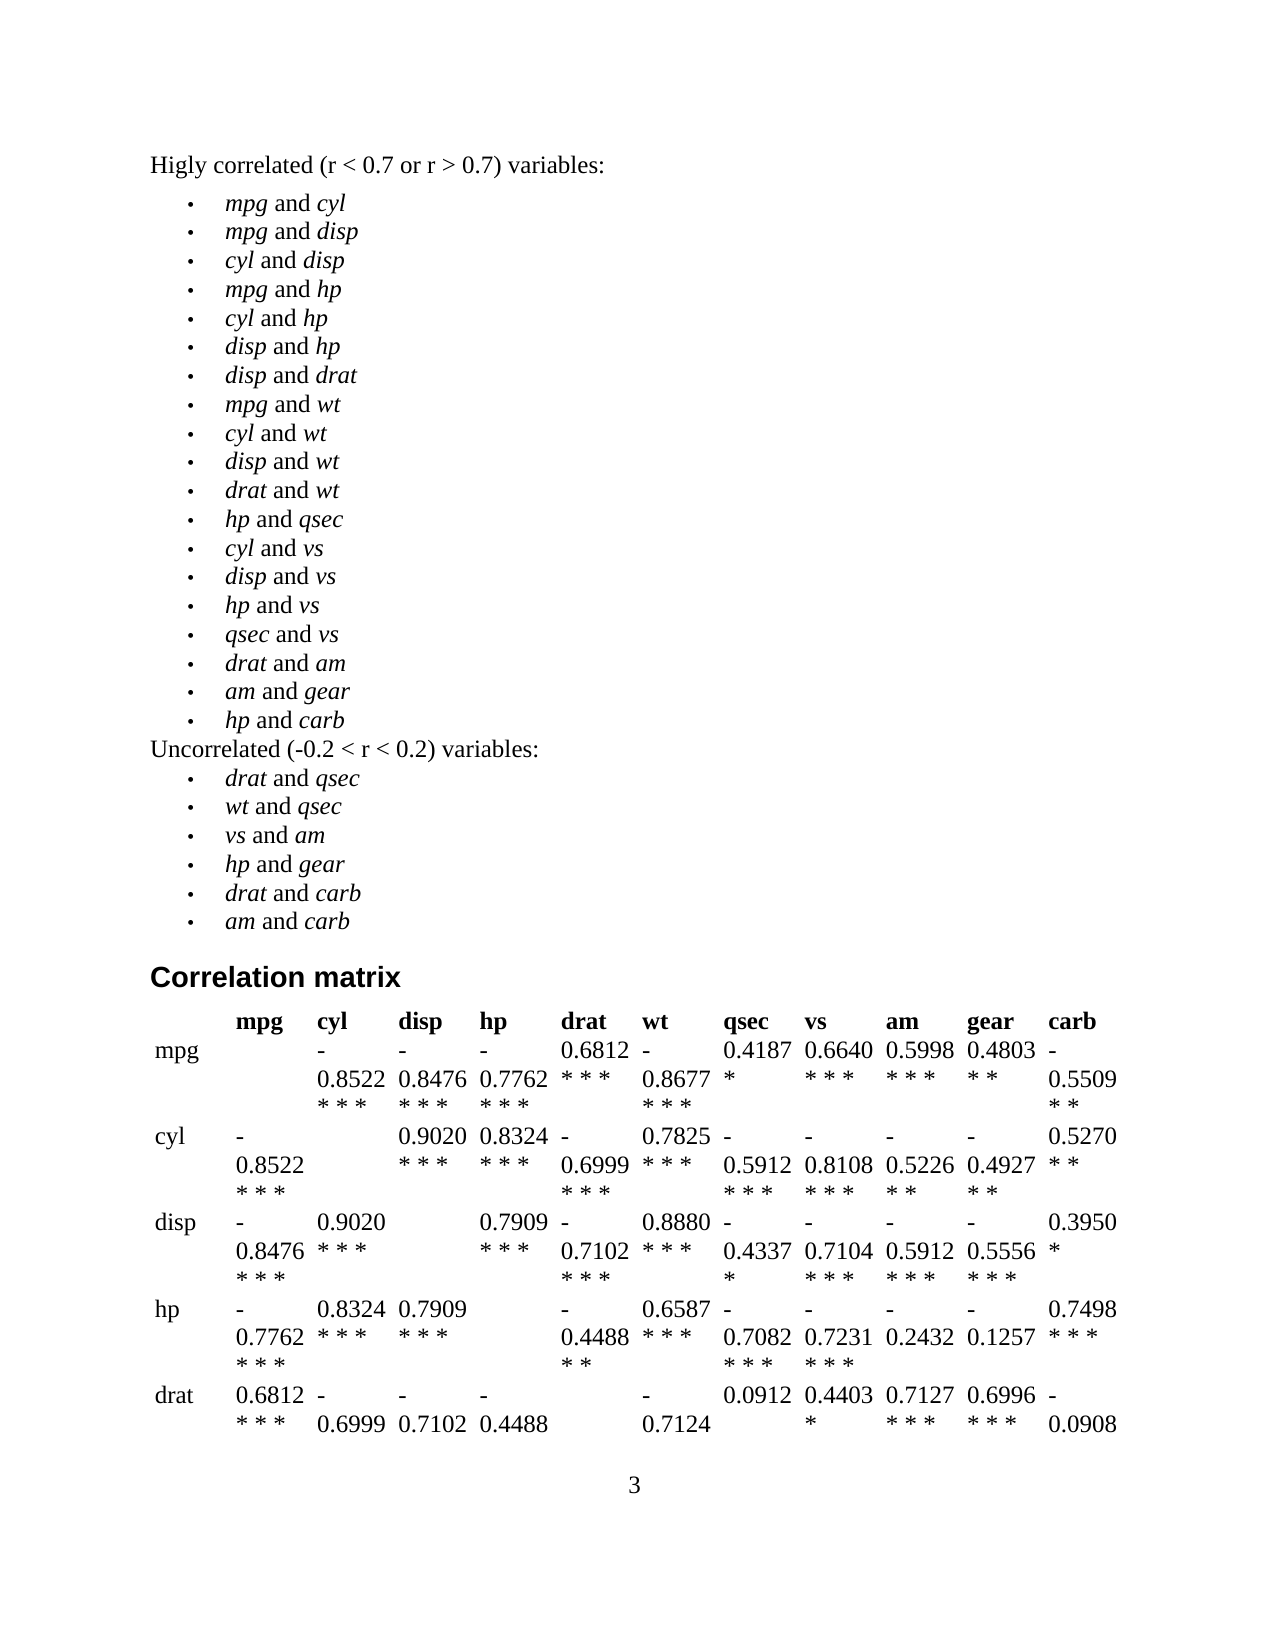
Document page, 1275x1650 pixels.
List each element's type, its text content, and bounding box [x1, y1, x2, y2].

table_cell -0.4337 * [719, 1208, 800, 1294]
list disp and hp [187, 331, 1125, 360]
table_cell mpg [150, 1035, 231, 1121]
list drat and qsec [187, 763, 1125, 791]
list am and gear [187, 676, 1125, 705]
table_cell -0.2432 [881, 1294, 962, 1380]
list hp and qsec [187, 504, 1125, 533]
table_cell -0.5509 * * [1044, 1035, 1125, 1121]
table_cell -0.7762 * * * [231, 1294, 312, 1380]
table_cell hp [150, 1294, 231, 1380]
table_cell 0.6996 * * * [963, 1380, 1044, 1437]
table_cell -0.6999 [313, 1380, 394, 1437]
list mpg and wt [187, 389, 1125, 418]
table_cell -0.4488 [475, 1380, 556, 1437]
table_cell -0.8476 * * * [394, 1035, 475, 1121]
table_cell 0.5270 * * [1044, 1121, 1125, 1207]
table_cell 0.7127 * * * [881, 1380, 962, 1437]
table_cell -0.5912 * * * [719, 1121, 800, 1207]
table_header [150, 1006, 231, 1035]
table_cell 0.6812 * * * [231, 1380, 312, 1437]
list hp and vs [187, 590, 1125, 619]
list disp and vs [187, 561, 1125, 590]
table_cell -0.7762 * * * [475, 1035, 556, 1121]
table_header mpg [231, 1006, 312, 1035]
table_cell 0.3950 * [1044, 1208, 1125, 1294]
table_cell [394, 1208, 475, 1294]
list cyl and wt [187, 418, 1125, 446]
table_cell 0.5998 * * * [881, 1035, 962, 1121]
table_cell 0.7498 * * * [1044, 1294, 1125, 1380]
text Uncorrelated (-0.2 < r < 0.2) variables: [150, 734, 1125, 763]
table_cell [556, 1380, 637, 1437]
table_cell -0.5912 * * * [881, 1208, 962, 1294]
table_header drat [556, 1006, 637, 1035]
table_header disp [394, 1006, 475, 1035]
list vs and am [187, 820, 1125, 849]
list drat and carb [187, 878, 1125, 906]
table_cell 0.8324 * * * [313, 1294, 394, 1380]
table_cell 0.4803 * * [963, 1035, 1044, 1121]
table_cell 0.8324 * * * [475, 1121, 556, 1207]
table_cell 0.4403 * [800, 1380, 881, 1437]
table_cell 0.4187 * [719, 1035, 800, 1121]
table_cell -0.7102 [394, 1380, 475, 1437]
table_cell -0.5226 * * [881, 1121, 962, 1207]
list drat and wt [187, 475, 1125, 504]
table_cell [313, 1121, 394, 1207]
table_cell 0.7909 * * * [394, 1294, 475, 1380]
table_cell -0.8677 * * * [638, 1035, 719, 1121]
table_cell -0.4927 * * [963, 1121, 1044, 1207]
list mpg and hp [187, 274, 1125, 303]
list qsec and vs [187, 619, 1125, 648]
table_cell 0.0912 [719, 1380, 800, 1437]
table_cell -0.8522 * * * [231, 1121, 312, 1207]
table_cell -0.0908 [1044, 1380, 1125, 1437]
table_header gear [963, 1006, 1044, 1035]
table_cell 0.9020 * * * [313, 1208, 394, 1294]
table_cell drat [150, 1380, 231, 1437]
list hp and carb [187, 705, 1125, 734]
table_header hp [475, 1006, 556, 1035]
table_cell -0.4488 * * [556, 1294, 637, 1380]
text Higly correlated (r < 0.7 or r > 0.7) variables: [150, 150, 1125, 179]
list am and carb [187, 906, 1125, 935]
list disp and drat [187, 360, 1125, 389]
table_cell -0.7124 [638, 1380, 719, 1437]
table_cell -0.1257 [963, 1294, 1044, 1380]
table_cell 0.8880 * * * [638, 1208, 719, 1294]
table_cell -0.7231 * * * [800, 1294, 881, 1380]
table_cell [231, 1035, 312, 1121]
table_cell [475, 1294, 556, 1380]
table_cell -0.8108 * * * [800, 1121, 881, 1207]
table_header am [881, 1006, 962, 1035]
table_cell -0.6999 * * * [556, 1121, 637, 1207]
table_header cyl [313, 1006, 394, 1035]
list cyl and vs [187, 533, 1125, 561]
table_cell -0.5556 * * * [963, 1208, 1044, 1294]
list cyl and hp [187, 303, 1125, 331]
table_cell 0.6812 * * * [556, 1035, 637, 1121]
table_cell -0.7082 * * * [719, 1294, 800, 1380]
list mpg and cyl [187, 188, 1125, 216]
table_cell -0.8522 * * * [313, 1035, 394, 1121]
table_header wt [638, 1006, 719, 1035]
table_cell -0.7102 * * * [556, 1208, 637, 1294]
table_cell -0.7104 * * * [800, 1208, 881, 1294]
table_header carb [1044, 1006, 1125, 1035]
table_cell cyl [150, 1121, 231, 1207]
subtitle Correlation matrix [150, 960, 1125, 994]
table_cell 0.7825 * * * [638, 1121, 719, 1207]
table_cell 0.9020 * * * [394, 1121, 475, 1207]
table_cell -0.8476 * * * [231, 1208, 312, 1294]
table_cell 0.6640 * * * [800, 1035, 881, 1121]
list drat and am [187, 648, 1125, 676]
table_cell disp [150, 1208, 231, 1294]
table_cell 0.7909 * * * [475, 1208, 556, 1294]
list hp and gear [187, 849, 1125, 878]
list wt and qsec [187, 791, 1125, 820]
table_cell 0.6587 * * * [638, 1294, 719, 1380]
table_header vs [800, 1006, 881, 1035]
table_header qsec [719, 1006, 800, 1035]
list mpg and disp [187, 216, 1125, 245]
list cyl and disp [187, 245, 1125, 274]
list disp and wt [187, 446, 1125, 475]
